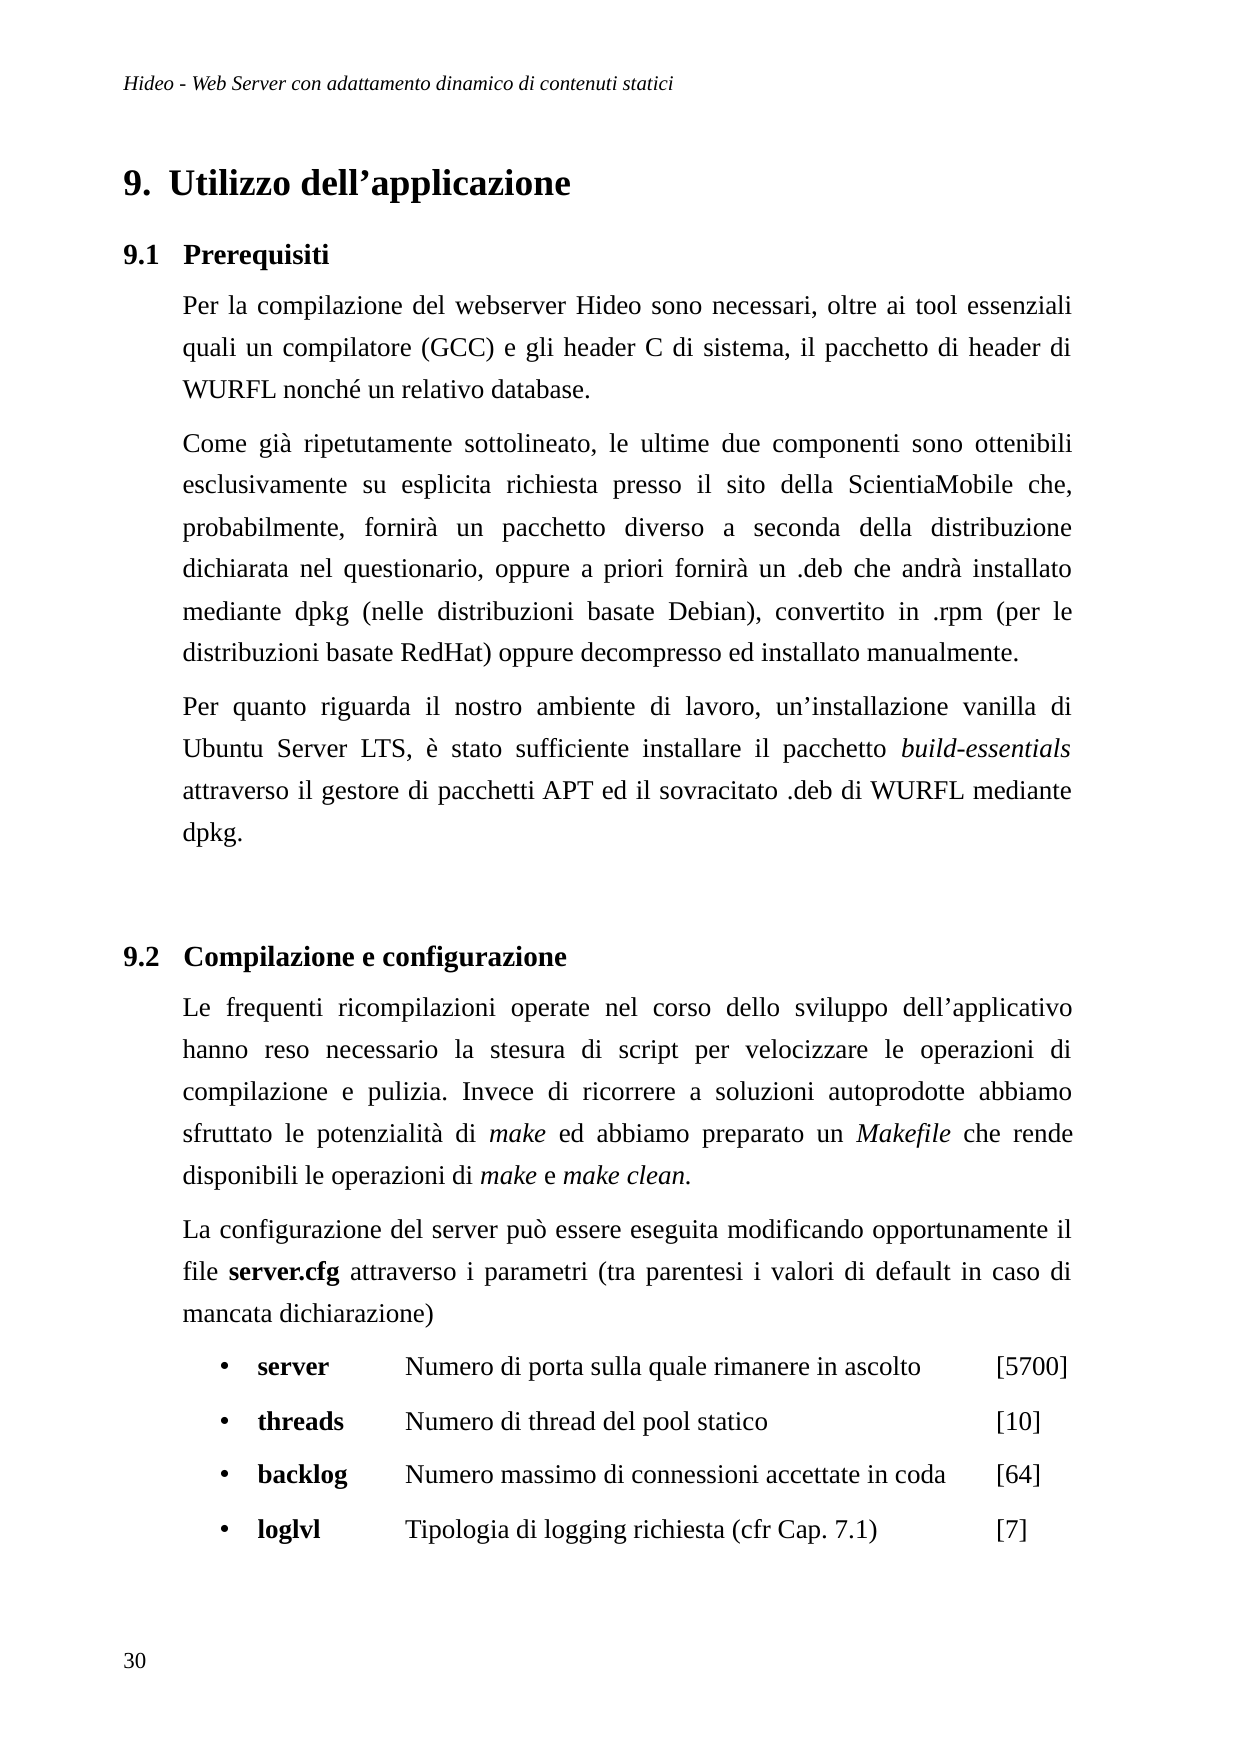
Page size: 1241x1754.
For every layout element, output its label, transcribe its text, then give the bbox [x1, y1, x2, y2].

subtitle Compilazione e configurazione [123, 939, 1132, 972]
subtitle Utilizzo dell’applicazione [123, 160, 1132, 203]
list server Numero di porta sulla quale rimanere in ascolto [5700] [220, 1351, 1132, 1382]
text La configurazione del server può essere eseguita modificando opportunamente il file server.cfg attraverso i parametri (tra parentesi i valori di default in caso di mancata dichiarazione) [182, 1213, 1073, 1328]
list backlog Numero massimo di connessioni accettate in coda [64] [220, 1459, 1132, 1490]
subtitle Prerequisiti [123, 237, 1132, 270]
text Le frequenti ricompilazioni operate nel corso dello sviluppo dell’applicativo hanno reso necessario la stesura di script per velocizzare le operazioni di compilazione e pulizia. Invece di ricorrere a soluzioni autoprodotte abbiamo sfruttato le potenzialità di make ed abbiamo preparato un Makefile che rende disponibili le operazioni di make e make clean. [182, 991, 1073, 1190]
text Come già ripetutamente sottolineato, le ultime due componenti sono ottenibili esclusivamente su esplicita richiesta presso il sito della ScientiaMobile che, probabilmente, fornirà un pacchetto diverso a seconda della distribuzione dichiarata nel questionario, oppure a priori fornirà un .deb che andrà installato mediante dpkg (nelle distribuzioni basate Debian), convertito in .rpm (per le distribuzioni basate RedHat) oppure decompresso ed installato manualmente. [182, 427, 1073, 668]
list loglvl Tipologia di logging richiesta (cfr Cap. 7.1) [7] [220, 1513, 1132, 1544]
text Per quanto riguarda il nostro ambiente di lavoro, un’installazione vanilla di Ubuntu Server LTS, è stato sufficiente installare il pacchetto build-essentials attraverso il gestore di pacchetti APT ed il sovracitato .deb di WURFL mediante dpkg. [182, 690, 1073, 847]
text Per la compilazione del webserver Hideo sono necessari, oltre ai tool essenziali quali un compilatore (GCC) e gli header C di sistema, il pacchetto di header di WURFL nonché un relativo database. [182, 289, 1073, 404]
list threads Numero di thread del pool statico [10] [220, 1404, 1132, 1436]
